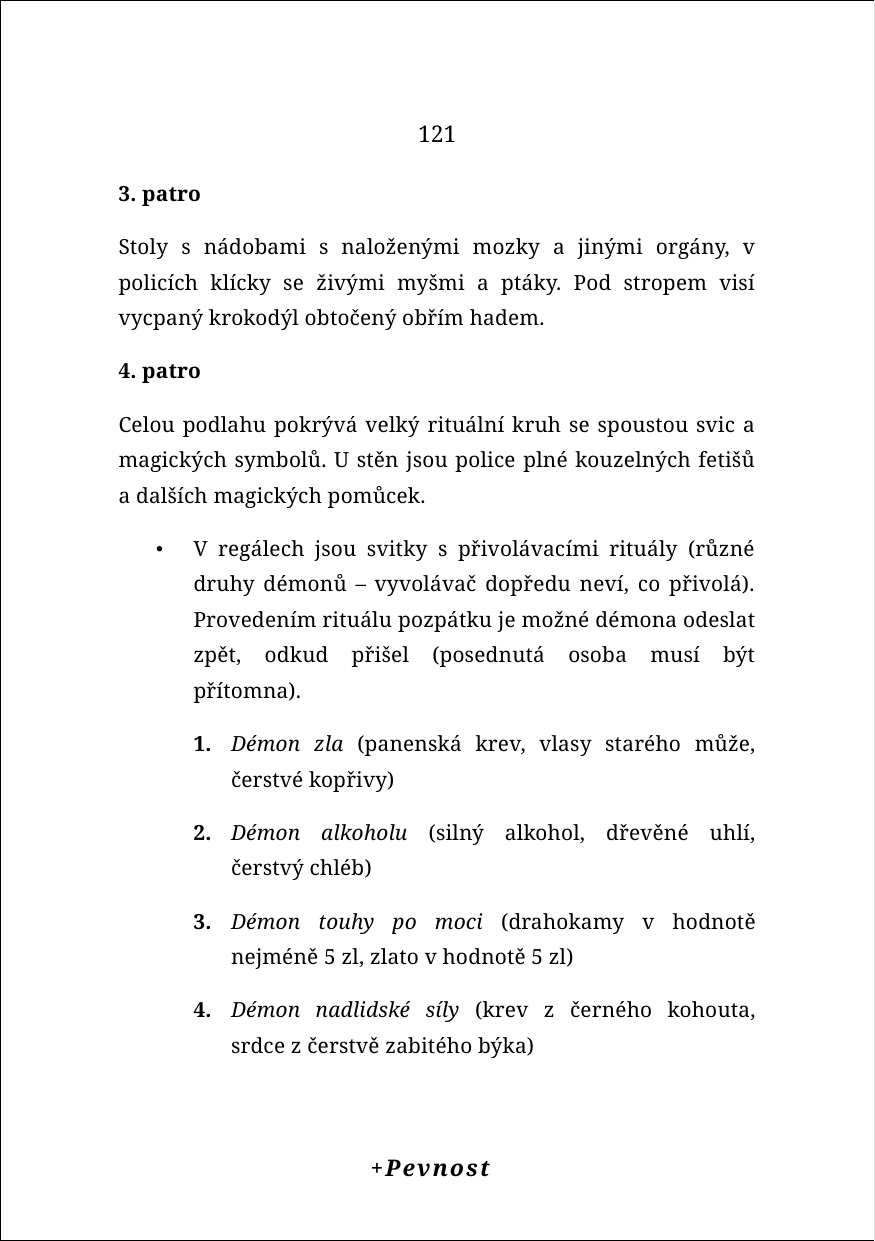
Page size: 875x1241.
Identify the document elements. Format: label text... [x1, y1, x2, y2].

list Démon zla (panenská krev, vlasy starého může, čerstvé kopřivy) [193, 729, 756, 793]
list V regálech jsou svitky s přivolávacími rituály (různé druhy démonů – vyvolávač dopředu neví, co přivolá). Provedením rituálu pozpátku je možné démona odeslat zpět, odkud přišel (posednutá osoba musí být přítomna). [156, 534, 756, 704]
list Démon nadlidské síly (krev z černého kohouta, srdce z čerstvě zabitého býka) [193, 996, 756, 1059]
text 3. patro [118, 179, 756, 207]
text Stoly s nádobami s naloženými mozky a jinými orgány, v policích klícky se živými myšmi a ptáky. Pod stropem visí vycpaný krokodýl obtočený obřím hadem. [118, 232, 756, 332]
text 4. patro [118, 356, 756, 385]
text Celou podlahu pokrývá velký rituální kruh se spoustou svic a magických symbolů. U stěn jsou police plné kouzelných fetišů a dalších magických pomůcek. [118, 410, 756, 509]
list Démon alkoholu (silný alkohol, dřevěné uhlí, čerstvý chléb) [193, 818, 756, 882]
list Démon touhy po moci (drahokamy v hodnotě nejméně 5 zl, zlato v hodnotě 5 zl) [193, 907, 756, 971]
